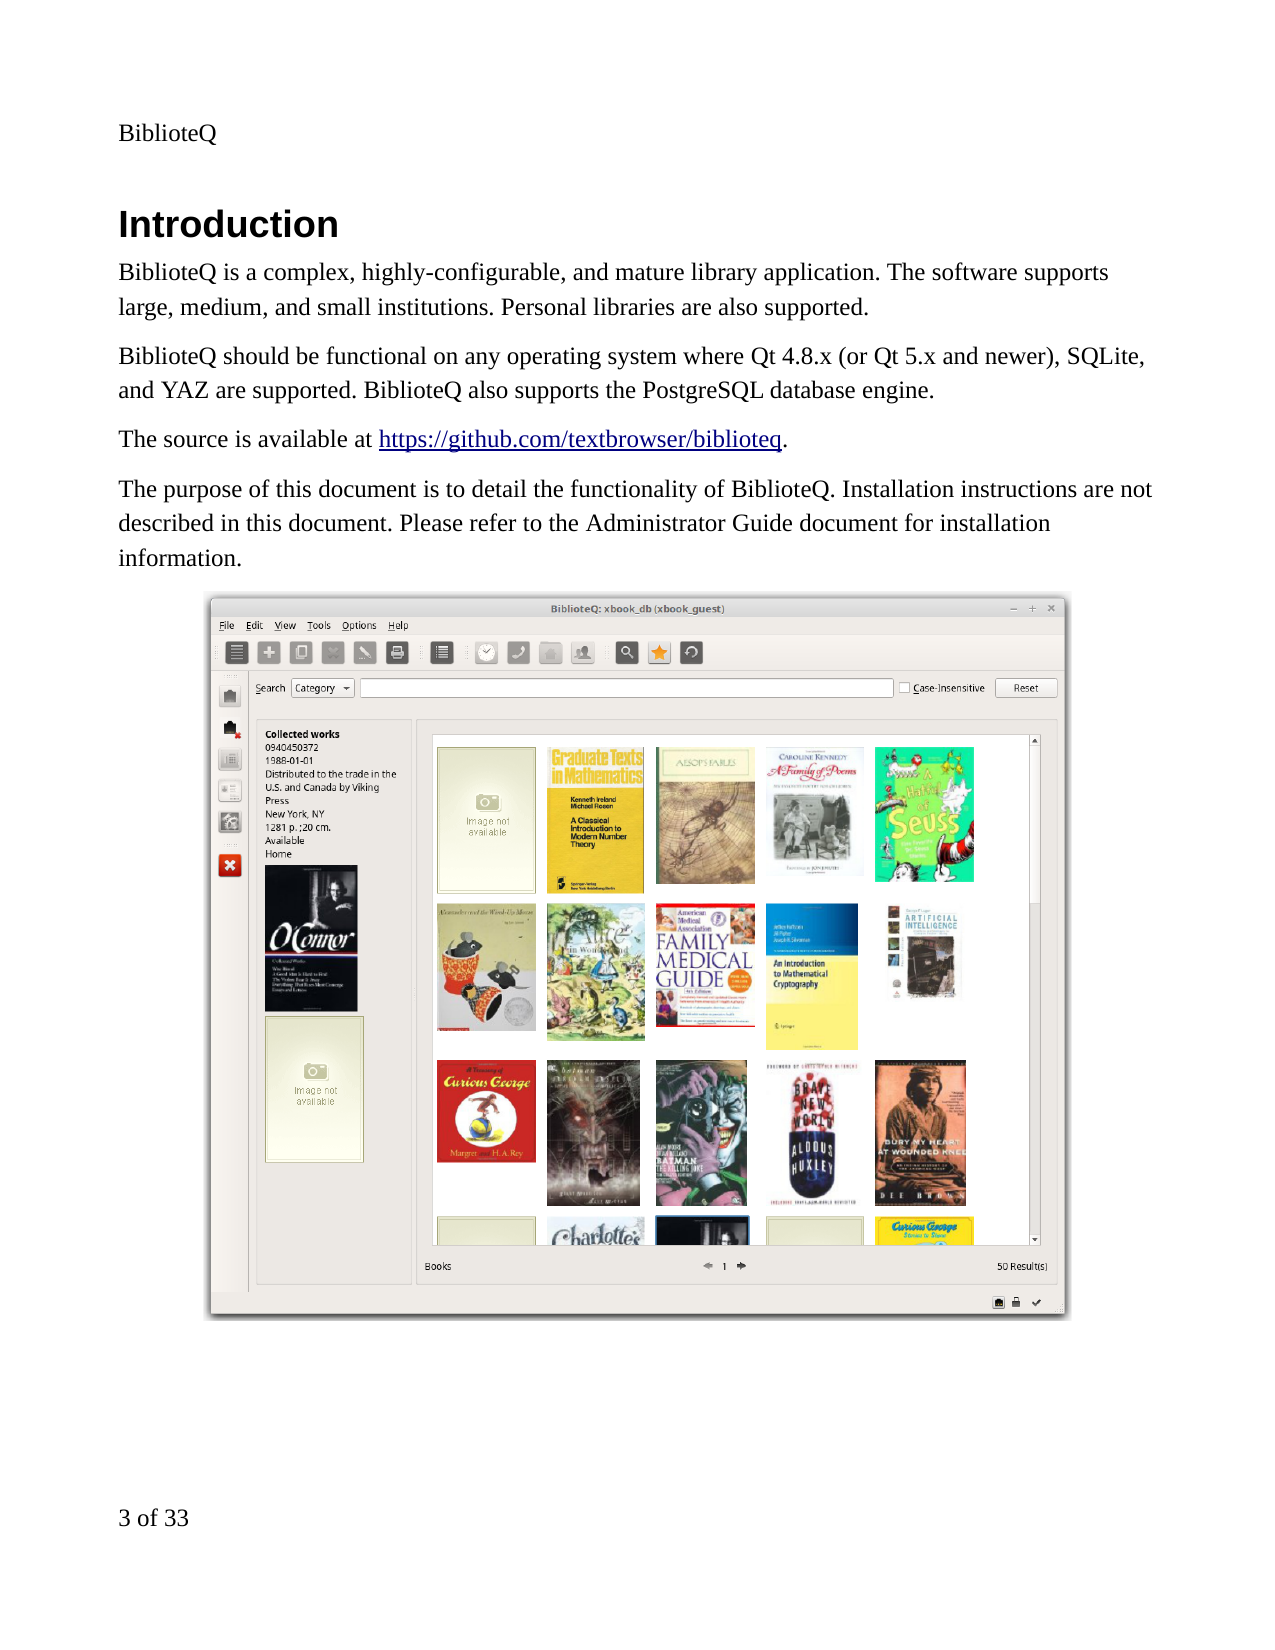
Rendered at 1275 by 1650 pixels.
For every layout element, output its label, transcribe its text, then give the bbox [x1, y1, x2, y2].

text The source is available at https://github.com/textbrowser/biblioteq. [118, 424, 1157, 453]
text The purpose of this document is to detail the functionality of BiblioteQ. Installation instructions are not described in this document. Please refer to the Administrator Guide document for installation information. [118, 474, 1157, 571]
subtitle Introduction [118, 201, 1157, 245]
picture [203, 591, 1072, 1321]
text BiblioteQ should be functional on any operating system where Qt 4.8.x (or Qt 5.x and newer), SQLite, and YAZ are supported. BiblioteQ also supports the PostgreSQL database engine. [118, 341, 1157, 404]
text BiblioteQ is a complex, highly-configurable, and mature library application. The software supports large, medium, and small institutions. Personal libraries are also supported. [118, 257, 1157, 321]
